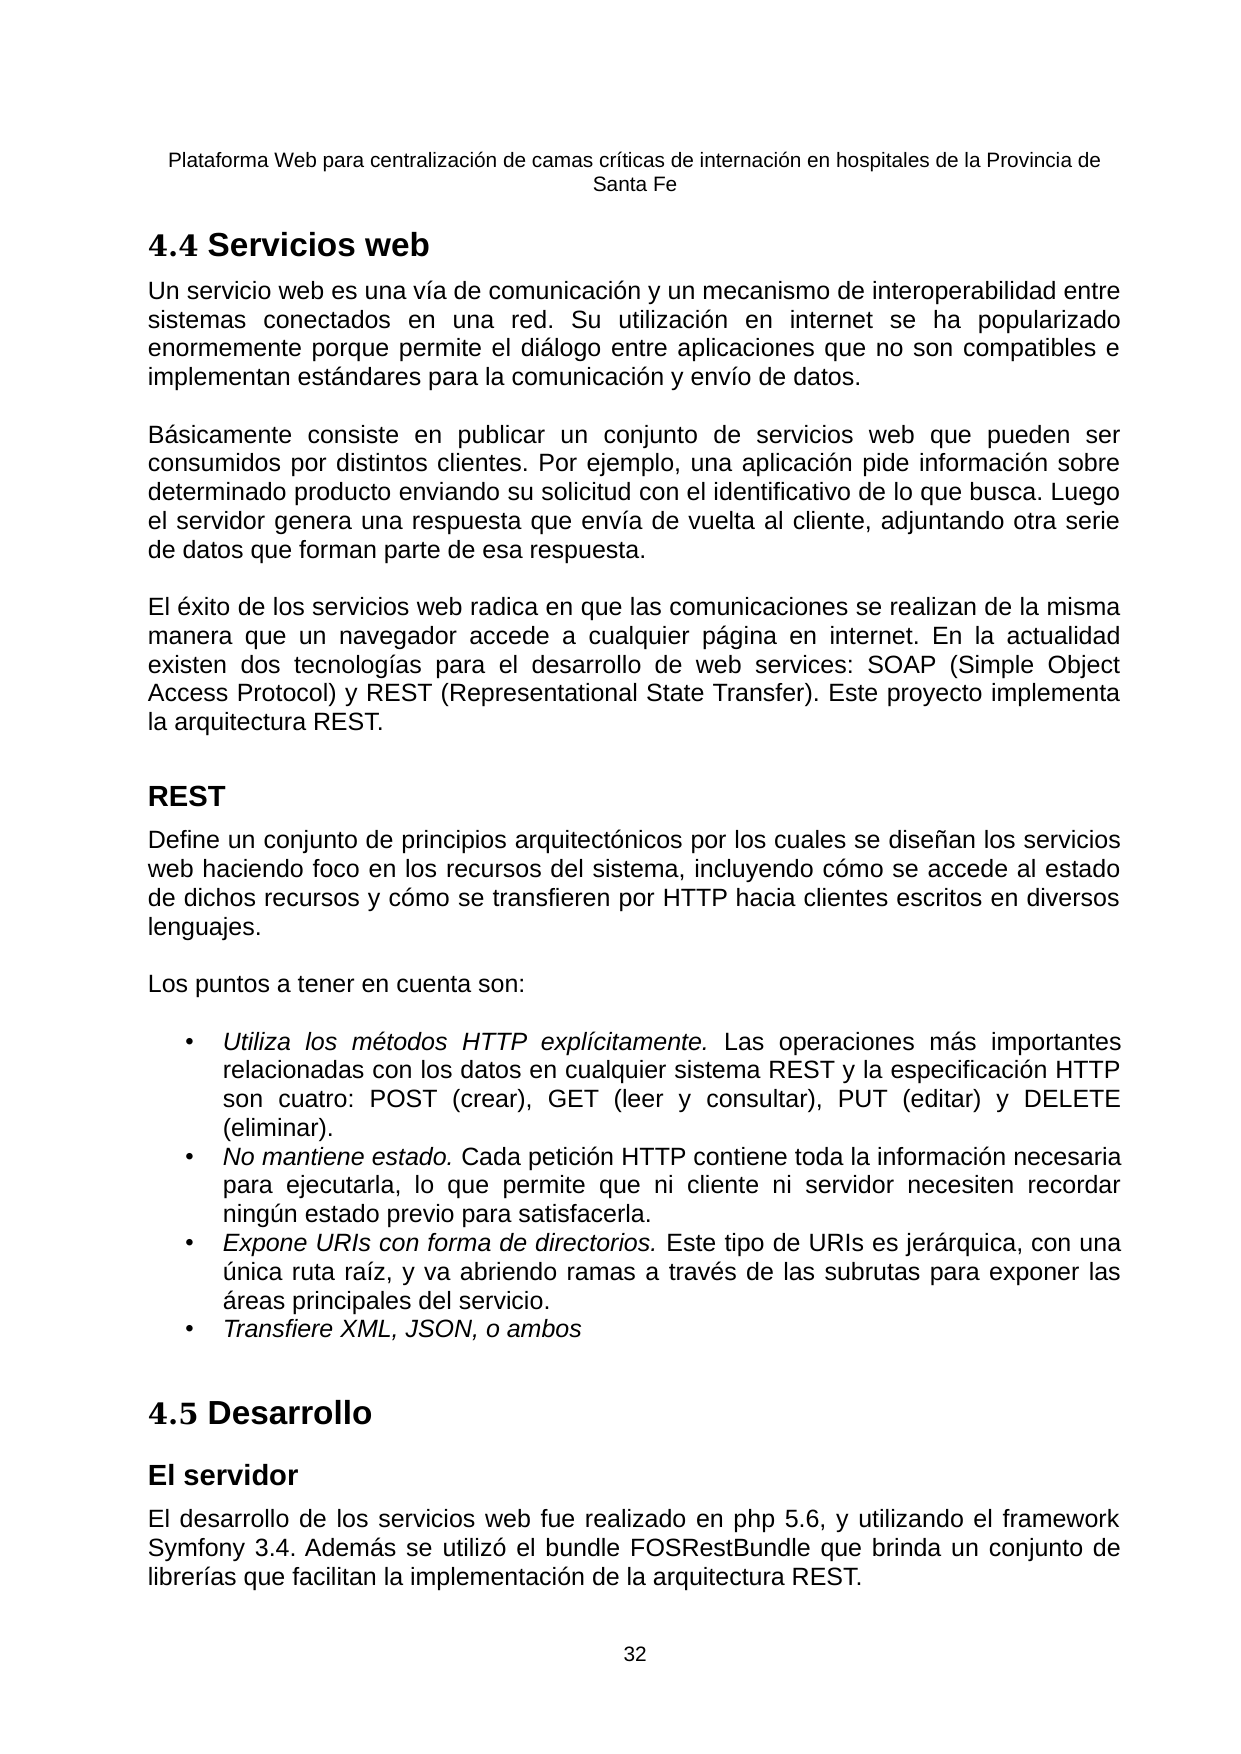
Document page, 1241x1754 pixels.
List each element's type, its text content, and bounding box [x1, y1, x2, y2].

text Un servicio web es una vía de comunicación y un mecanismo de interoperabilidad entre sistemas conectados en una red. Su utilización en internet se ha popularizado enormemente porque permite el diálogo entre aplicaciones que no son compatibles e implementan estándares para la comunicación y envío de datos. [148, 276, 1122, 391]
text El desarrollo de los servicios web fue realizado en php 5.6, y utilizando el framework Symfony 3.4. Además se utilizó el bundle FOSRestBundle que brinda un conjunto de librerías que facilitan la implementación de la arquitectura REST. [148, 1504, 1122, 1591]
subtitle 4.5 Desarrollo [148, 1393, 1122, 1431]
subtitle El servidor [148, 1458, 1122, 1492]
list No mantiene estado. Cada petición HTTP contiene toda la información necesaria para ejecutarla, lo que permite que ni cliente ni servidor necesiten recordar ningún estado previo para satisfacerla. [185, 1142, 1122, 1228]
text El éxito de los servicios web radica en que las comunicaciones se realizan de la misma manera que un navegador accede a cualquier página en internet. En la actualidad existen dos tecnologías para el desarrollo de web services: SOAP (Simple Object Access Protocol) y REST (Representational State Transfer). Este proyecto implementa la arquitectura REST. [148, 592, 1122, 736]
text Define un conjunto de principios arquitectónicos por los cuales se diseñan los servicios web haciendo foco en los recursos del sistema, incluyendo cómo se accede al estado de dichos recursos y cómo se transfieren por HTTP hacia clientes escritos en diversos lenguajes. [148, 825, 1122, 940]
subtitle REST [148, 779, 1122, 813]
text Básicamente consiste en publicar un conjunto de servicios web que pueden ser consumidos por distintos clientes. Por ejemplo, una aplicación pide información sobre determinado producto enviando su solicitud con el identificativo de lo que busca. Luego el servidor genera una respuesta que envía de vuelta al cliente, adjuntando otra serie de datos que forman parte de esa respuesta. [148, 420, 1122, 563]
list Utiliza los métodos HTTP explícitamente. Las operaciones más importantes relacionadas con los datos en cualquier sistema REST y la especificación HTTP son cuatro: POST (crear), GET (leer y consultar), PUT (editar) y DELETE (eliminar). [185, 1027, 1122, 1142]
text Los puntos a tener en cuenta son: [148, 969, 1122, 998]
list Transfiere XML, JSON, o ambos [185, 1314, 1122, 1343]
subtitle 4.4 Servicios web [148, 225, 1122, 263]
list Expone URIs con forma de directorios. Este tipo de URIs es jerárquica, con una única ruta raíz, y va abriendo ramas a través de las subrutas para exponer las áreas principales del servicio. [185, 1228, 1122, 1314]
